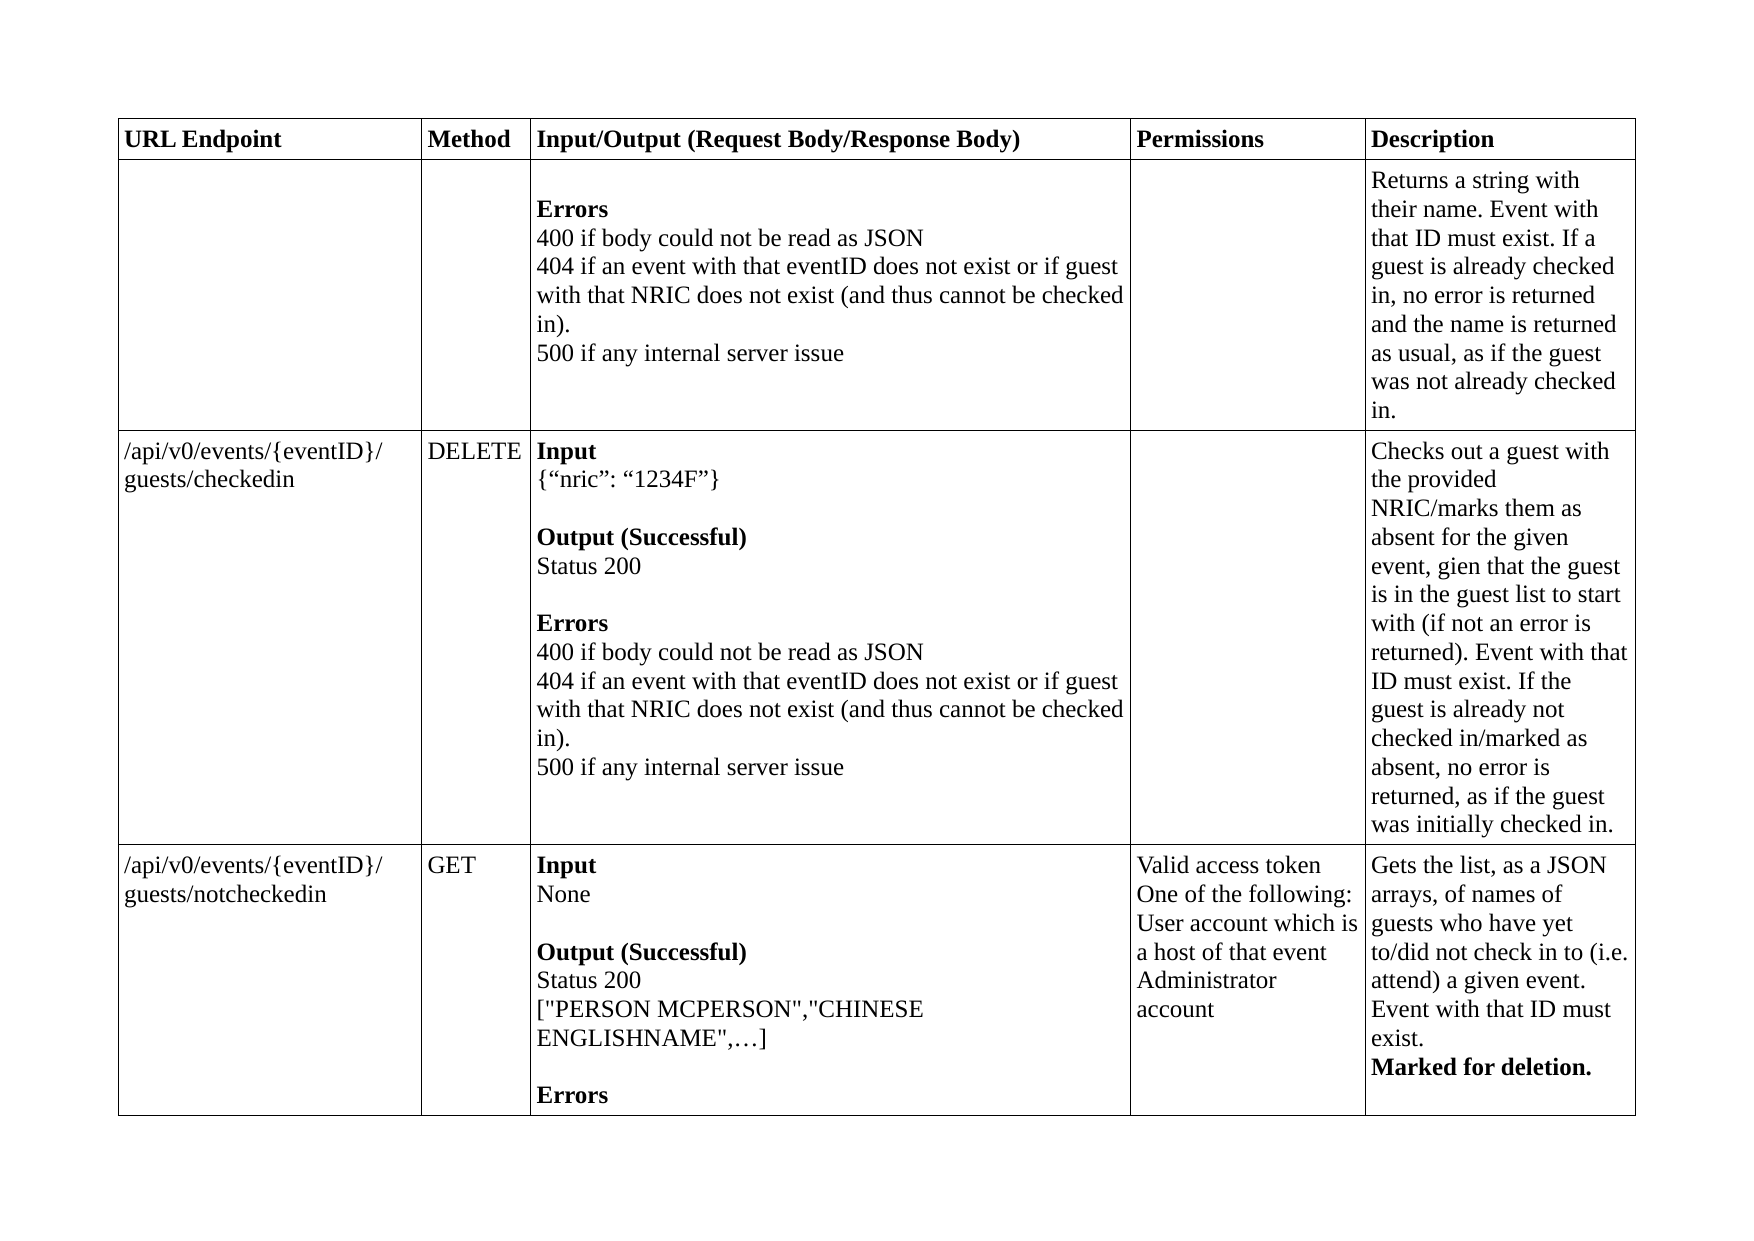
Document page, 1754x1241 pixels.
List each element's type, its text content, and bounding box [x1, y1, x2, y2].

table_header Input/Output (Request Body/Response Body) [531, 119, 1130, 159]
table_cell Input {“nric”: “1234F”} Output (Successful) Status 200 Errors 400 if body could not be read as JSON 404 if an event with that eventID does not exist or if guest with that NRIC does not exist (and thus cannot be checked in). 500 if any internal server issue [531, 431, 1130, 844]
table_header Description [1366, 119, 1635, 159]
table_cell [119, 160, 421, 429]
table_cell Errors 400 if body could not be read as JSON 404 if an event with that eventID does not exist or if guest with that NRIC does not exist (and thus cannot be checked in). 500 if any internal server issue [531, 160, 1130, 429]
table_cell /api/v0/events/{eventID}/guests/checkedin [119, 431, 421, 844]
table_cell Input None Output (Successful) Status 200 ["PERSON MCPERSON","CHINESE ENGLISHNAME",…] Errors [531, 845, 1130, 1115]
table_cell Valid access token One of the following: User account which is a host of that event Administrator account [1131, 845, 1365, 1115]
table_cell GET [422, 845, 530, 1115]
table_cell Checks out a guest with the provided NRIC/marks them as absent for the given event, gien that the guest is in the guest list to start with (if not an error is returned). Event with that ID must exist. If the guest is already not checked in/marked as absent, no error is returned, as if the guest was initially checked in. [1366, 431, 1635, 844]
table_cell Returns a string with their name. Event with that ID must exist. If a guest is already checked in, no error is returned and the name is returned as usual, as if the guest was not already checked in. [1366, 160, 1635, 429]
table_cell DELETE [422, 431, 530, 844]
table_cell Gets the list, as a JSON arrays, of names of guests who have yet to/did not check in to (i.e. attend) a given event. Event with that ID must exist. Marked for deletion. [1366, 845, 1635, 1115]
table_cell /api/v0/events/{eventID}/guests/notcheckedin [119, 845, 421, 1115]
table_header URL Endpoint [119, 119, 421, 159]
table_header Method [422, 119, 530, 159]
table_cell [1131, 431, 1365, 844]
table_cell [1131, 160, 1365, 429]
table_header Permissions [1131, 119, 1365, 159]
table_cell [422, 160, 530, 429]
